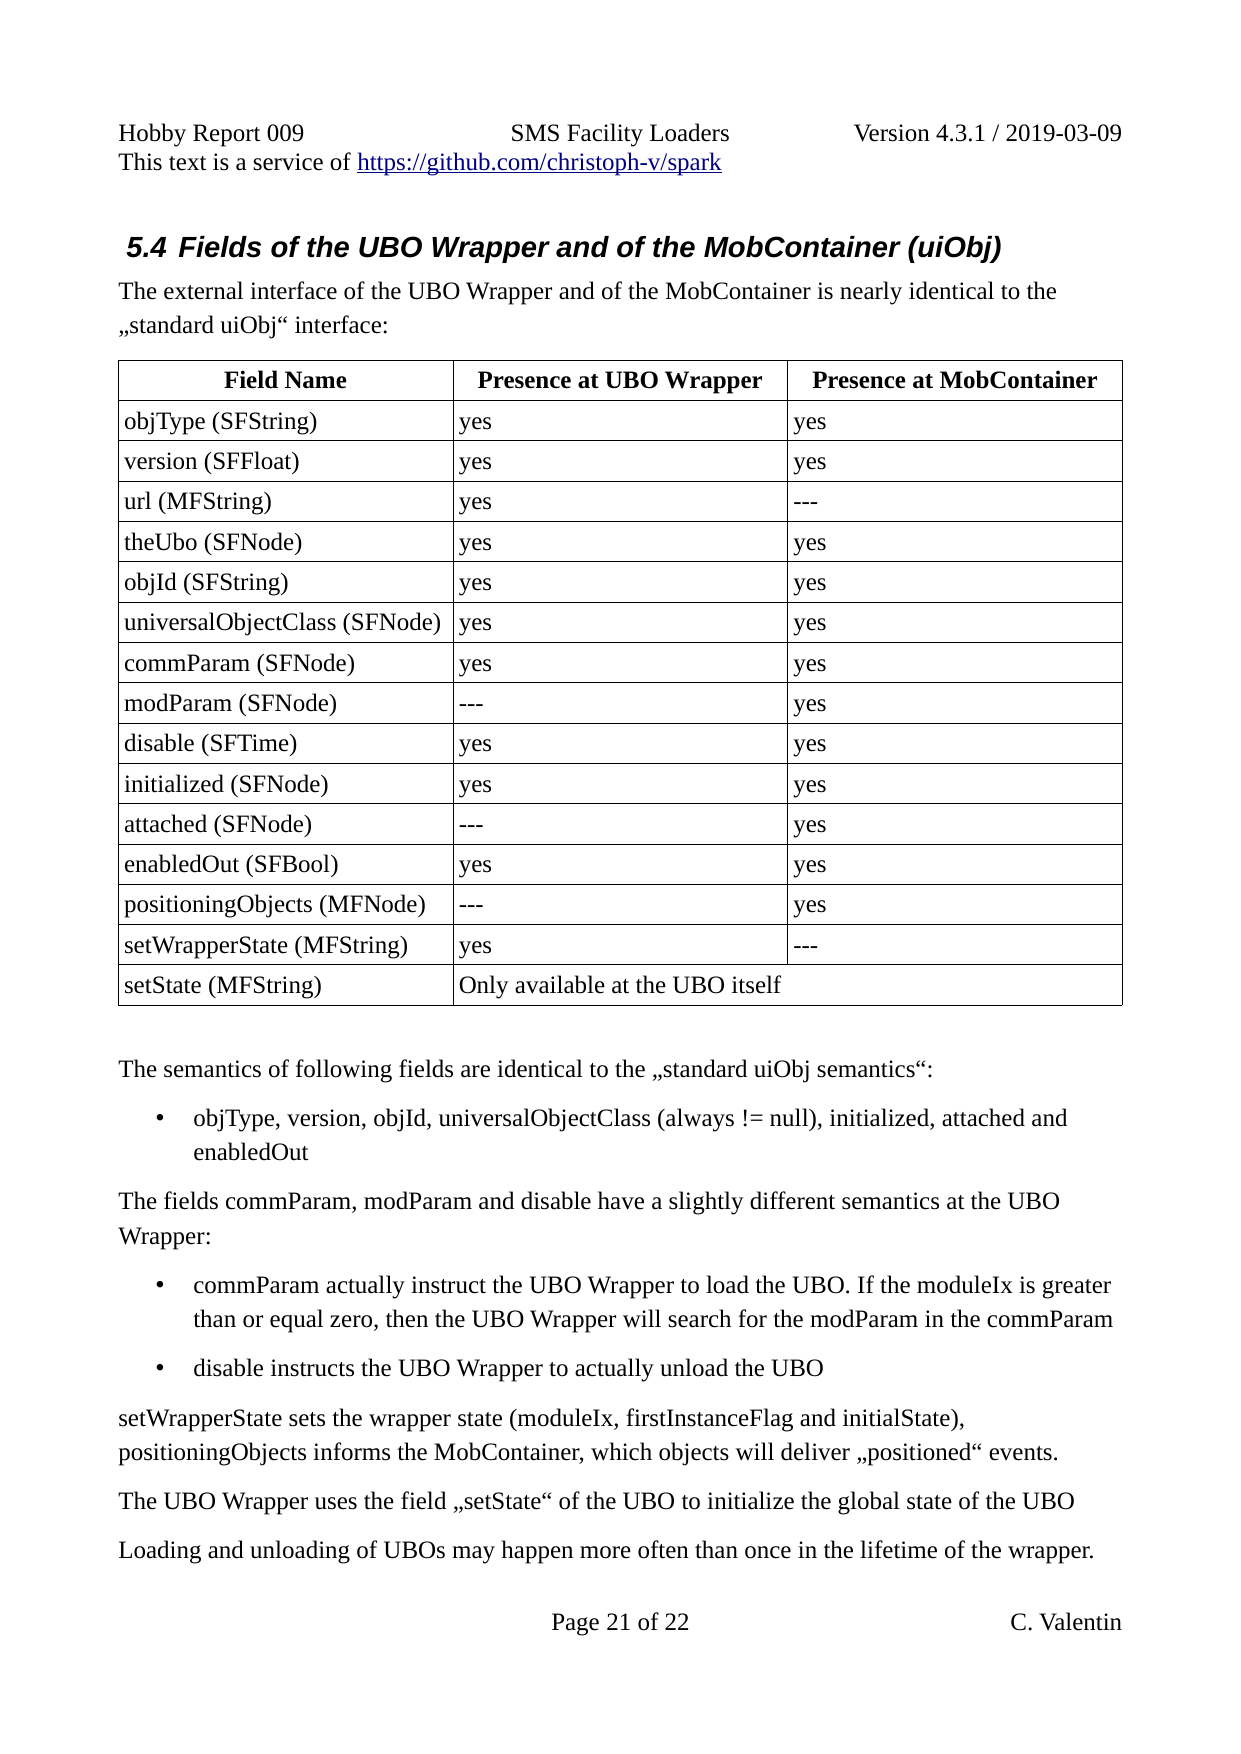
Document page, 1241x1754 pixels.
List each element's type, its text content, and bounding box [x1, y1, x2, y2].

table_cell yes [788, 401, 1122, 440]
table_cell url (MFString) [119, 482, 453, 521]
list disable instructs the UBO Wrapper to actually unload the UBO [156, 1353, 1122, 1382]
table_cell --- [454, 885, 787, 924]
text The UBO Wrapper uses the field „setState“ of the UBO to initialize the global state of the UBO [118, 1486, 1122, 1515]
table_cell modParam (SFNode) [119, 683, 453, 722]
table_header Presence at MobContainer [788, 361, 1122, 400]
table_cell yes [454, 603, 787, 642]
subtitle Fields of the UBO Wrapper and of the MobContainer (uiObj) [118, 230, 1122, 264]
table_cell theUbo (SFNode) [119, 522, 453, 561]
text setWrapperState sets the wrapper state (moduleIx, firstInstanceFlag and initialState), positioningObjects informs the MobContainer, which objects will deliver „positioned“ events. [118, 1403, 1122, 1466]
text The fields commParam, modParam and disable have a slightly different semantics at the UBO Wrapper: [118, 1186, 1122, 1250]
table_cell yes [788, 724, 1122, 763]
table_cell yes [454, 643, 787, 682]
table_cell positioningObjects (MFNode) [119, 885, 453, 924]
table_cell objId (SFString) [119, 562, 453, 602]
table_cell initialized (SFNode) [119, 764, 453, 803]
table_cell yes [788, 441, 1122, 481]
table_cell --- [788, 925, 1122, 964]
table_cell yes [454, 845, 787, 884]
table_cell version (SFFloat) [119, 441, 453, 481]
table_cell universalObjectClass (SFNode) [119, 603, 453, 642]
table_cell setState (MFString) [119, 965, 453, 1005]
table_cell yes [454, 441, 787, 481]
table_cell yes [788, 562, 1122, 602]
text Loading and unloading of UBOs may happen more often than once in the lifetime of the wrapper. [118, 1535, 1122, 1564]
table_cell yes [788, 522, 1122, 561]
table_cell objType (SFString) [119, 401, 453, 440]
table_cell yes [788, 885, 1122, 924]
list commParam actually instruct the UBO Wrapper to load the UBO. If the moduleIx is greater than or equal zero, then the UBO Wrapper will search for the modParam in the commParam [156, 1270, 1122, 1333]
table_cell yes [788, 804, 1122, 843]
table_cell yes [788, 603, 1122, 642]
table_cell yes [788, 764, 1122, 803]
table_cell yes [454, 724, 787, 763]
table_cell --- [454, 804, 787, 843]
table_cell yes [454, 562, 787, 602]
table_cell enabledOut (SFBool) [119, 845, 453, 884]
table_cell yes [454, 925, 787, 964]
table_cell --- [454, 683, 787, 722]
table_cell Only available at the UBO itself [454, 965, 1122, 1005]
table_header Presence at UBO Wrapper [454, 361, 787, 400]
table_cell yes [454, 764, 787, 803]
table_cell yes [454, 482, 787, 521]
table_cell disable (SFTime) [119, 724, 453, 763]
table_cell yes [454, 522, 787, 561]
text The external interface of the UBO Wrapper and of the MobContainer is nearly identical to the „standard uiObj“ interface: [118, 276, 1122, 339]
table_cell yes [788, 643, 1122, 682]
table_cell yes [788, 845, 1122, 884]
text The semantics of following fields are identical to the „standard uiObj semantics“: [118, 1054, 1122, 1083]
list objType, version, objId, universalObjectClass (always != null), initialized, attached and enabledOut [156, 1103, 1122, 1166]
table_cell yes [454, 401, 787, 440]
table_cell attached (SFNode) [119, 804, 453, 843]
table_cell commParam (SFNode) [119, 643, 453, 682]
table_cell yes [788, 683, 1122, 722]
table_cell --- [788, 482, 1122, 521]
table_cell setWrapperState (MFString) [119, 925, 453, 964]
table_header Field Name [119, 361, 453, 400]
